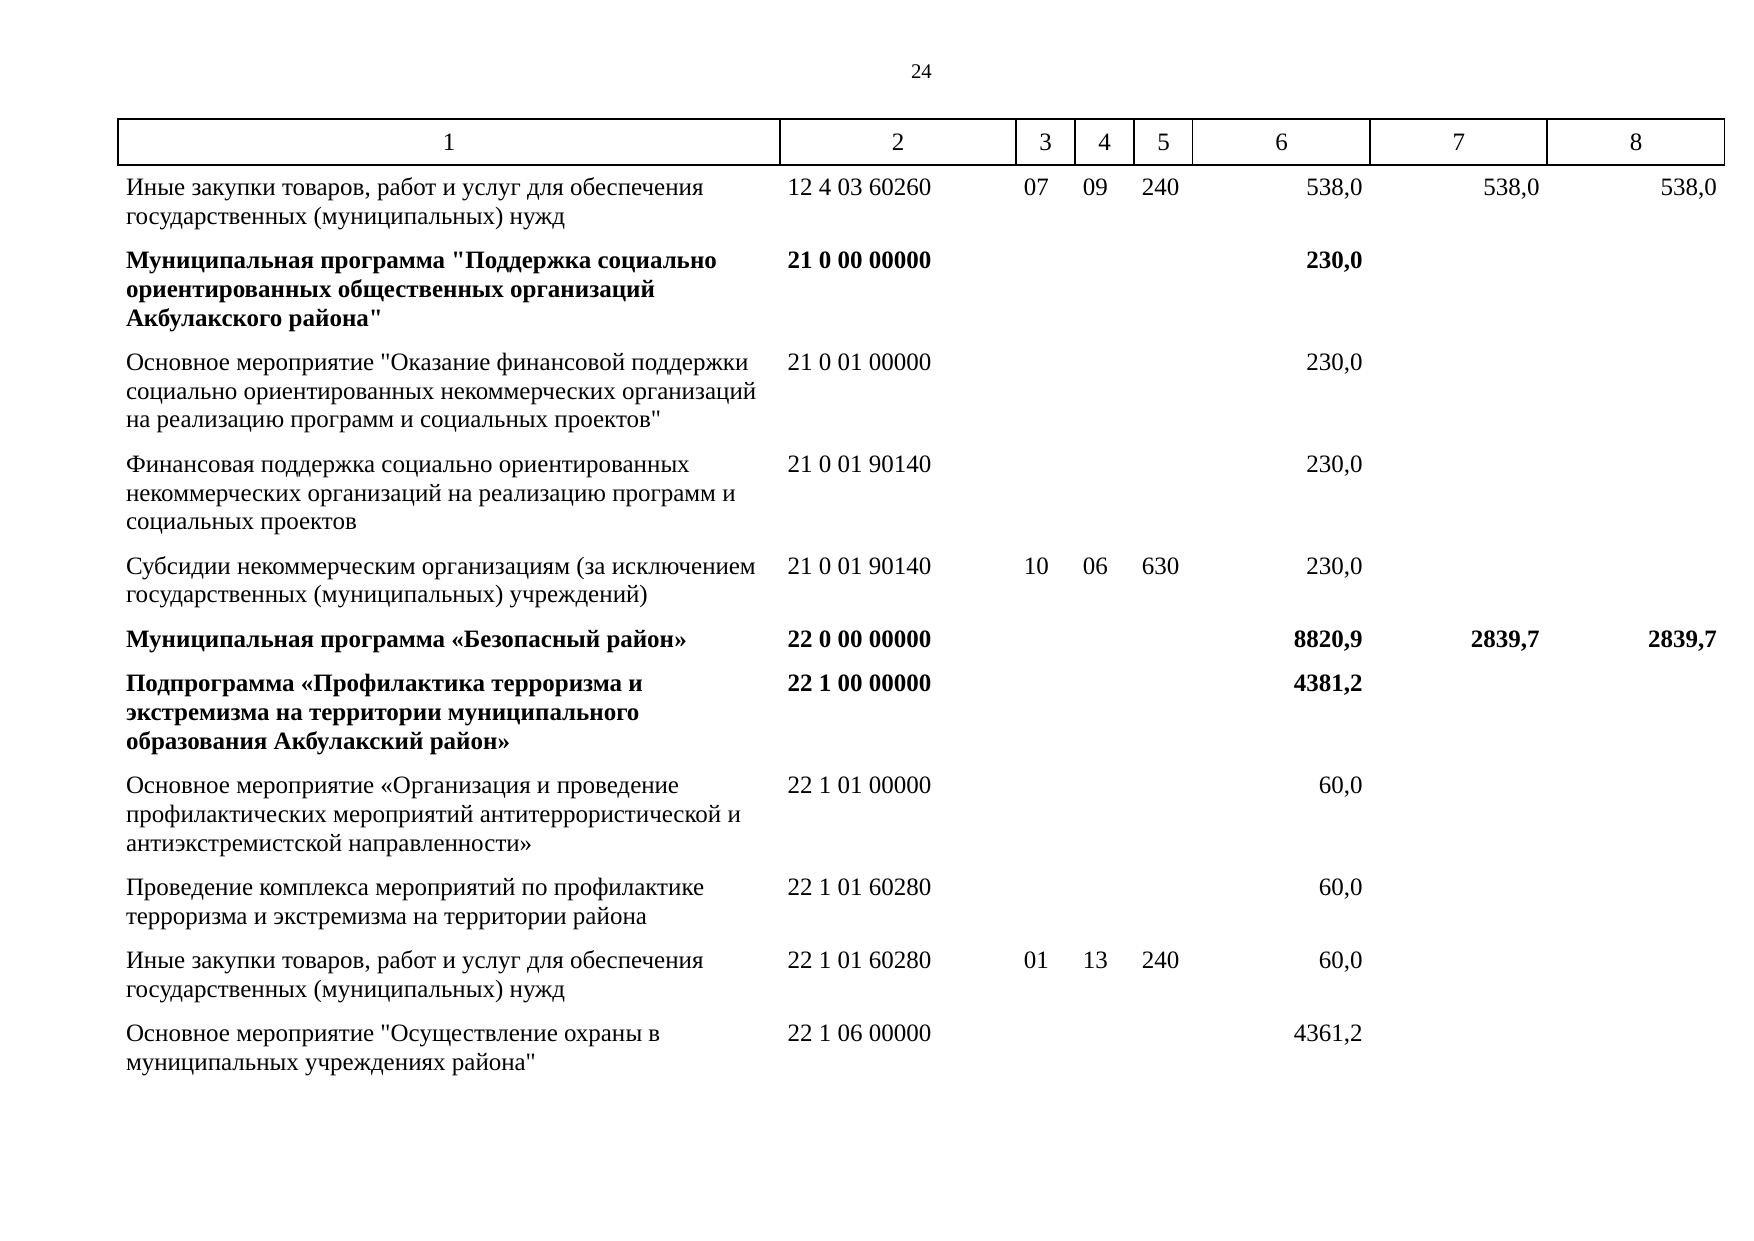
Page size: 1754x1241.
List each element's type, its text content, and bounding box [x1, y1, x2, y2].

table_cell [1016, 237, 1075, 339]
table_header [1193, 120, 1369, 164]
table_header 4 [1083, 128, 1126, 156]
table_header [1017, 120, 1074, 164]
table_cell 240 [1134, 166, 1193, 237]
table_cell 09 [1075, 166, 1134, 237]
table_header [1135, 120, 1192, 164]
table_cell 21 0 01 90140 [780, 441, 1016, 543]
table_cell Проведение комплекса мероприятий по профилактике терроризма и экстремизма на территории района [118, 864, 780, 937]
table_cell Основное мероприятие "Осуществление охраны в муниципальных учреждениях района" [118, 1010, 780, 1083]
table_cell [1370, 864, 1547, 937]
table_cell [1547, 660, 1724, 762]
table_cell 2839,7 [1547, 616, 1724, 660]
table_cell 2839,7 [1370, 616, 1547, 660]
table_cell [1134, 864, 1193, 937]
table_header [119, 120, 779, 164]
table_cell 4381,2 [1193, 660, 1370, 762]
table_header 7 [1378, 128, 1539, 156]
table_cell Муниципальная программа «Безопасный район» [118, 616, 780, 660]
table_cell 07 [1016, 166, 1075, 237]
table_cell [1075, 441, 1134, 543]
table_cell Муниципальная программа "Поддержка социально ориентированных общественных организаций Акбулакского района" [118, 237, 780, 339]
table_cell [1075, 864, 1134, 937]
table_cell 538,0 [1193, 166, 1370, 237]
table_cell 06 [1075, 543, 1134, 616]
table_cell 230,0 [1193, 237, 1370, 339]
table_cell Основное мероприятие "Оказание финансовой поддержки социально ориентированных некоммерческих организаций на реализацию программ и социальных проектов" [118, 339, 780, 441]
table_cell 10 [1016, 543, 1075, 616]
table_cell [1547, 339, 1724, 441]
table_cell 230,0 [1193, 339, 1370, 441]
table_cell [1547, 937, 1724, 1010]
table_cell 22 1 06 00000 [780, 1010, 1016, 1083]
table_cell [1016, 616, 1075, 660]
table_cell [1016, 441, 1075, 543]
table_cell [1370, 237, 1547, 339]
table_cell [1547, 1010, 1724, 1083]
table_cell 538,0 [1547, 166, 1724, 237]
table_cell 230,0 [1193, 441, 1370, 543]
table_cell [1075, 660, 1134, 762]
table_header 5 [1142, 128, 1185, 156]
table_cell [1134, 339, 1193, 441]
table_cell [1134, 616, 1193, 660]
table_header 8 [1555, 128, 1716, 156]
table_cell 21 0 01 90140 [780, 543, 1016, 616]
table_cell [1547, 237, 1724, 339]
table_cell [1370, 937, 1547, 1010]
table_header 3 [1024, 128, 1067, 156]
table_cell 22 1 01 60280 [780, 937, 1016, 1010]
table_cell Субсидии некоммерческим организациям (за исключением государственных (муниципальных) учреждений) [118, 543, 780, 616]
table_cell 21 0 00 00000 [780, 237, 1016, 339]
table_cell 22 1 01 00000 [780, 762, 1016, 864]
table_cell [1370, 1010, 1547, 1083]
table_cell 60,0 [1193, 762, 1370, 864]
table_cell Основное мероприятие «Организация и проведение профилактических мероприятий антитеррористической и антиэкстремистской направленности» [118, 762, 780, 864]
table_cell 8820,9 [1193, 616, 1370, 660]
table_header [1076, 120, 1133, 164]
table_cell Иные закупки товаров, работ и услуг для обеспечения государственных (муниципальных) нужд [118, 937, 780, 1010]
table_cell [1370, 543, 1547, 616]
table_cell [1075, 339, 1134, 441]
table_cell 230,0 [1193, 543, 1370, 616]
table_cell [1075, 762, 1134, 864]
table_cell 21 0 01 00000 [780, 339, 1016, 441]
table_cell [1370, 762, 1547, 864]
table_cell 13 [1075, 937, 1134, 1010]
table_cell [1134, 441, 1193, 543]
table_cell Подпрограмма «Профилактика терроризма и экстремизма на территории муниципального образования Акбулакский район» [118, 660, 780, 762]
table_cell [1370, 339, 1547, 441]
table_cell 22 0 00 00000 [780, 616, 1016, 660]
table_cell [1134, 237, 1193, 339]
table_cell [1370, 441, 1547, 543]
table_cell 4361,2 [1193, 1010, 1370, 1083]
table_cell [1075, 616, 1134, 660]
table_cell [1016, 339, 1075, 441]
table_cell 22 1 01 60280 [780, 864, 1016, 937]
table_cell [1547, 543, 1724, 616]
table_cell [1016, 864, 1075, 937]
table_cell Финансовая поддержка социально ориентированных некоммерческих организаций на реализацию программ и социальных проектов [118, 441, 780, 543]
table_header [781, 120, 1015, 164]
table_cell 60,0 [1193, 864, 1370, 937]
table_cell 01 [1016, 937, 1075, 1010]
table_header [1548, 120, 1724, 164]
table_cell 22 1 00 00000 [780, 660, 1016, 762]
table_cell [1075, 1010, 1134, 1083]
table_cell [1547, 441, 1724, 543]
table_cell 240 [1134, 937, 1193, 1010]
table_cell 12 4 03 60260 [780, 166, 1016, 237]
table_cell [1016, 762, 1075, 864]
table_cell [1547, 762, 1724, 864]
table_cell [1370, 660, 1547, 762]
table_cell 630 [1134, 543, 1193, 616]
table_cell 60,0 [1193, 937, 1370, 1010]
table_cell [1075, 237, 1134, 339]
table_cell [1134, 660, 1193, 762]
table_cell [1016, 660, 1075, 762]
table_cell Иные закупки товаров, работ и услуг для обеспечения государственных (муниципальных) нужд [118, 166, 780, 237]
table_header 6 [1201, 128, 1362, 156]
table_header [1371, 120, 1546, 164]
table_header 1 [126, 128, 772, 156]
table_cell 538,0 [1370, 166, 1547, 237]
table_cell [1134, 762, 1193, 864]
table_cell [1547, 864, 1724, 937]
table_header 2 [788, 128, 1008, 156]
table_cell [1134, 1010, 1193, 1083]
table_cell [1016, 1010, 1075, 1083]
